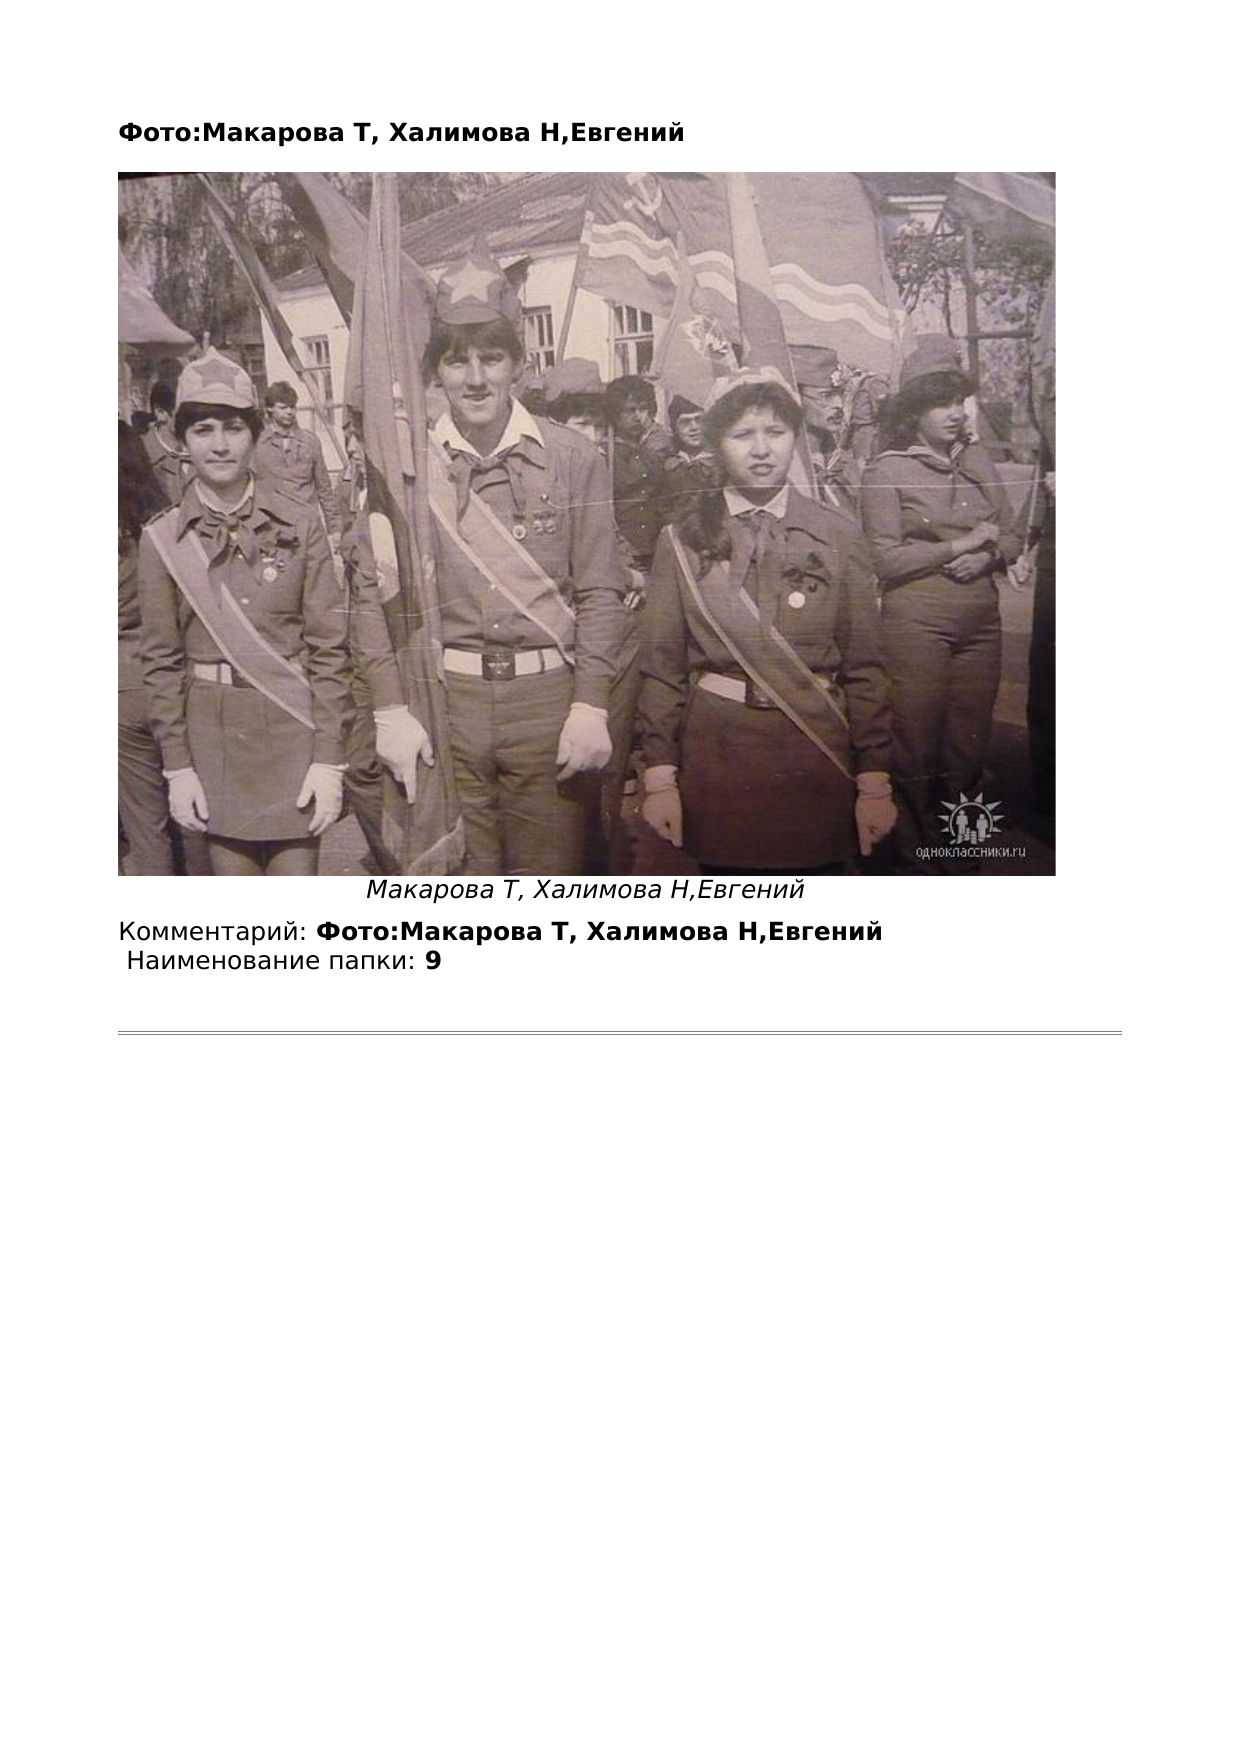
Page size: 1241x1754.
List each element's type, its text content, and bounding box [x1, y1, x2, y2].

picture [118, 172, 1056, 876]
text Комментарий: Фото:Макарова Т, Халимова Н,Евгений Наименование папки: 9 [118, 917, 1122, 1004]
text Макарова Т, Халимова Н,Евгений [118, 876, 1056, 904]
subtitle Фото:Макарова Т, Халимова Н,Евгений [118, 118, 1122, 147]
